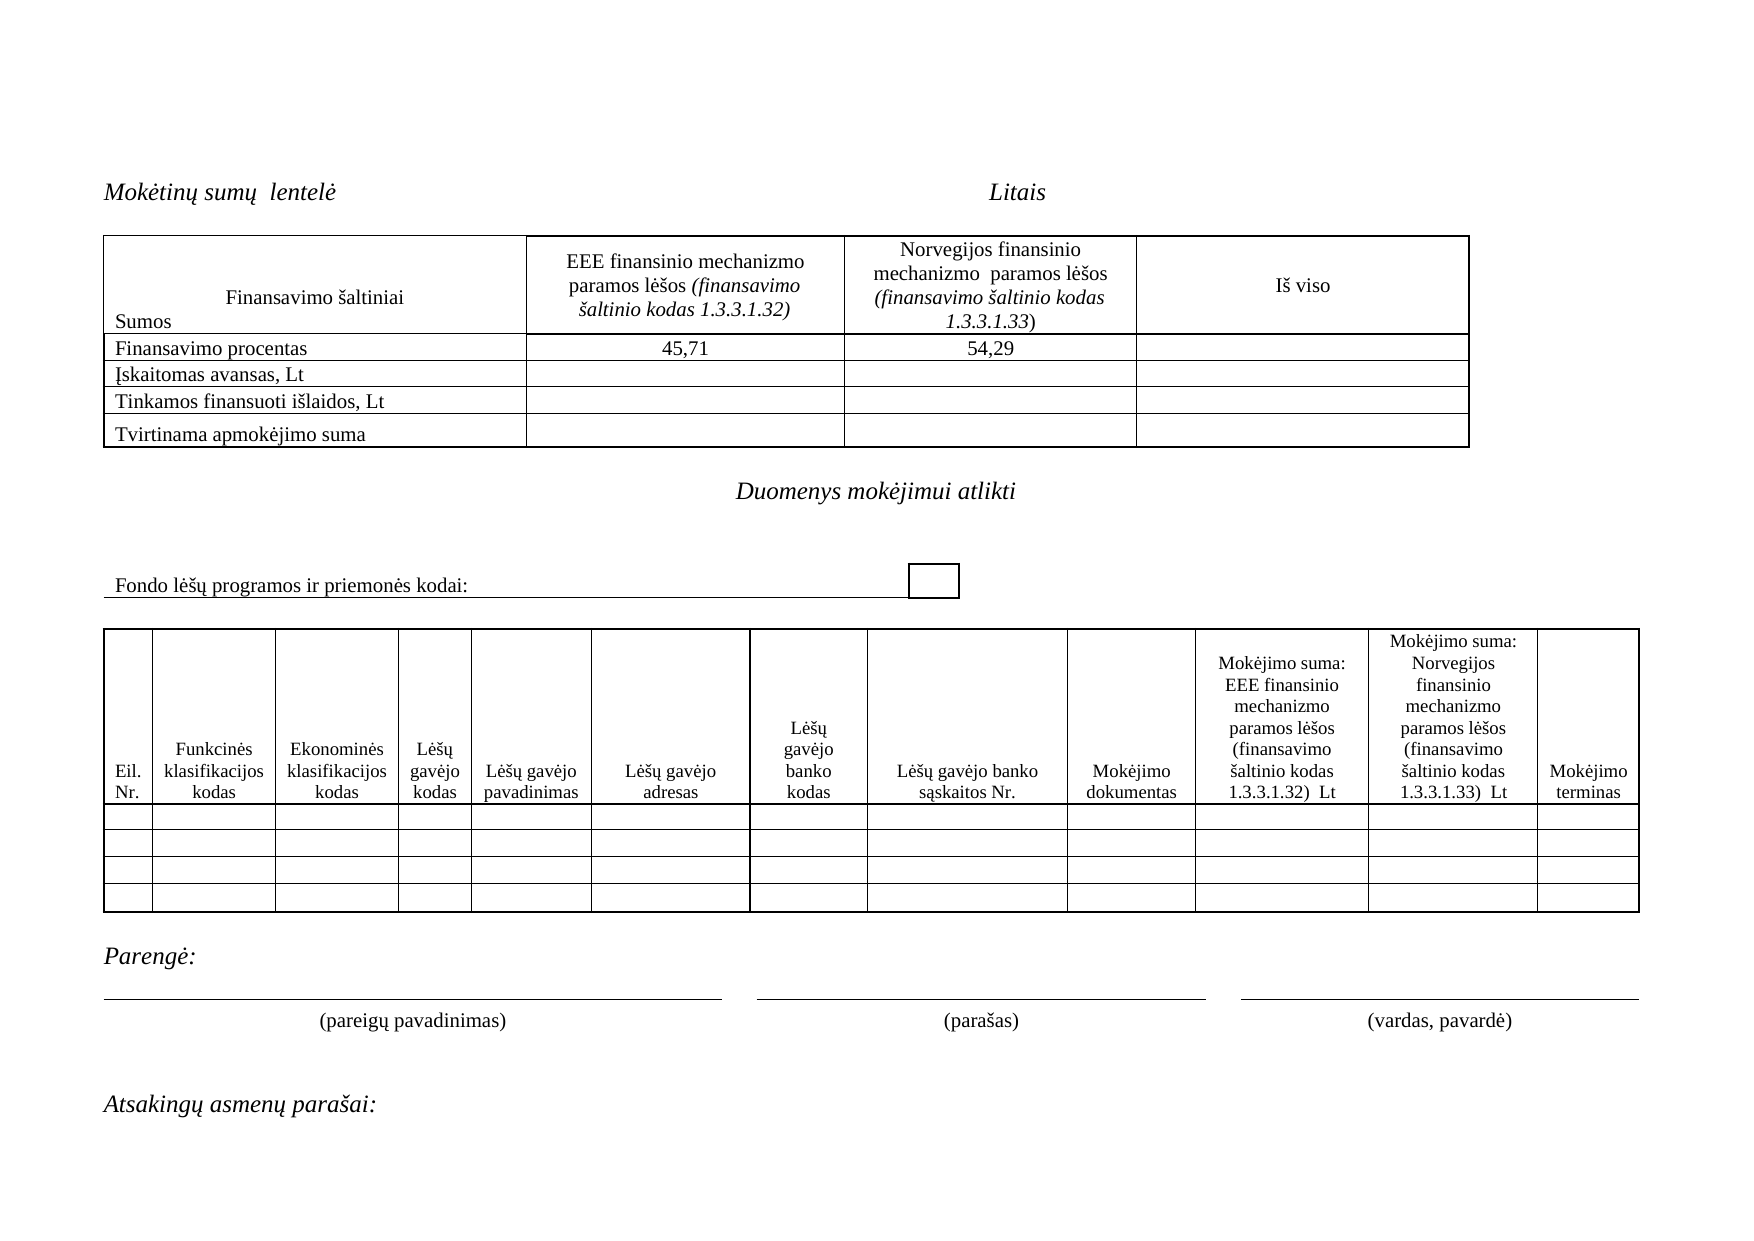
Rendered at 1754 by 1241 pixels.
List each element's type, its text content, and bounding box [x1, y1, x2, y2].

table_cell [276, 805, 398, 829]
table_cell [592, 830, 749, 856]
table_header Iš viso [1137, 237, 1468, 333]
table_cell [868, 805, 1067, 829]
table_cell [1196, 805, 1368, 829]
table_header Lėšų gavėjo banko kodas [751, 630, 867, 803]
table_cell [868, 884, 1067, 911]
text Atsakingų asmenų parašai: [103, 1089, 1651, 1118]
table_cell [845, 387, 1136, 413]
table_header Mokėjimo suma: Norvegijos finansinio mechanizmo paramos lėšos (finansavimo šaltinio kodas 1.3.3.1.33) Lt [1369, 630, 1537, 803]
table_cell [399, 857, 471, 882]
table_cell [399, 805, 471, 829]
table_cell Įskaitomas avansas, Lt [105, 361, 526, 386]
table_cell [1137, 361, 1468, 386]
table_cell [868, 857, 1067, 882]
table_header [1206, 999, 1241, 1032]
table_header [960, 563, 1639, 597]
table_cell [105, 805, 152, 829]
table_cell Tvirtinama apmokėjimo suma [105, 414, 526, 446]
table_cell [153, 805, 275, 829]
table_cell [1068, 830, 1195, 856]
table_header Mokėjimo terminas [1538, 630, 1638, 803]
table_cell [1068, 884, 1195, 911]
text Duomenys mokėjimui atlikti [103, 476, 1651, 505]
table_cell Tinkamos finansuoti išlaidos, Lt [105, 387, 526, 413]
table_cell [1137, 335, 1468, 359]
table_cell [845, 361, 1136, 386]
table_cell [1369, 830, 1537, 856]
table_header [910, 565, 958, 597]
table_cell [1369, 884, 1537, 911]
table_cell [1538, 884, 1638, 911]
table_header Lėšų gavėjo adresas [592, 630, 749, 803]
table_cell [1068, 857, 1195, 882]
table_cell [845, 414, 1136, 446]
table_cell [592, 884, 749, 911]
table_cell [1137, 387, 1468, 413]
table_cell Finansavimo procentas [105, 334, 526, 359]
table_header Ekonominės klasifikacijos kodas [276, 630, 398, 803]
table_cell [527, 361, 844, 386]
table_header (vardas, pavardė) [1241, 1000, 1639, 1032]
table_header EEE finansinio mechanizmo paramos lėšos (finansavimo šaltinio kodas 1.3.3.1.32) [527, 237, 844, 333]
table_cell [472, 805, 591, 829]
table_cell [868, 830, 1067, 856]
table_cell [105, 830, 152, 856]
table_cell [527, 387, 844, 413]
table_cell [751, 805, 867, 829]
table_cell 45,71 [527, 335, 844, 359]
table_cell 54,29 [845, 335, 1136, 359]
table_cell [105, 857, 152, 882]
table_cell [751, 830, 867, 856]
text Parengė: [103, 941, 1651, 970]
table_cell [1538, 830, 1638, 856]
table_header Finansavimo šaltiniai Sumos [104, 236, 526, 333]
table_cell [472, 884, 591, 911]
table_header Fondo lėšų programos ir priemonės kodai: [104, 563, 908, 597]
table_cell [276, 830, 398, 856]
table_header Mokėjimo dokumentas [1068, 630, 1195, 803]
table_cell [472, 830, 591, 856]
table_header [722, 999, 757, 1032]
table_cell [153, 884, 275, 911]
table_cell [153, 857, 275, 882]
table_header Funkcinės klasifikacijos kodas [153, 630, 275, 803]
table_header (parašas) [757, 1000, 1206, 1032]
table_cell [1538, 857, 1638, 882]
text Mokėtinų sumų lentelė Litais [103, 177, 1651, 206]
table_cell [153, 830, 275, 856]
table_header Lėšų gavėjo kodas [399, 630, 471, 803]
table_cell [1196, 884, 1368, 911]
table_cell [1369, 857, 1537, 882]
table_cell [399, 830, 471, 856]
table_cell [1196, 830, 1368, 856]
table_cell [276, 884, 398, 911]
table_cell [1369, 805, 1537, 829]
table_cell [1068, 805, 1195, 829]
table_cell [472, 857, 591, 882]
table_cell [751, 857, 867, 882]
table_cell [1196, 857, 1368, 882]
table_header Eil. Nr. [105, 630, 152, 803]
table_cell [276, 857, 398, 882]
table_header Lėšų gavėjo banko sąskaitos Nr. [868, 630, 1067, 803]
table_cell [105, 884, 152, 911]
table_cell [1538, 805, 1638, 829]
table_header Norvegijos finansinio mechanizmo paramos lėšos (finansavimo šaltinio kodas 1.3.3.1.33) [845, 237, 1136, 333]
table_header Lėšų gavėjo pavadinimas [472, 630, 591, 803]
table_cell [592, 857, 749, 882]
table_cell [592, 805, 749, 829]
table_cell [527, 414, 844, 446]
table_cell [751, 884, 867, 911]
table_cell [1137, 414, 1468, 446]
table_cell [399, 884, 471, 911]
table_header (pareigų pavadinimas) [104, 1000, 722, 1032]
table_header Mokėjimo suma: EEE finansinio mechanizmo paramos lėšos (finansavimo šaltinio kodas 1.3.3.1.32) Lt [1196, 630, 1368, 803]
